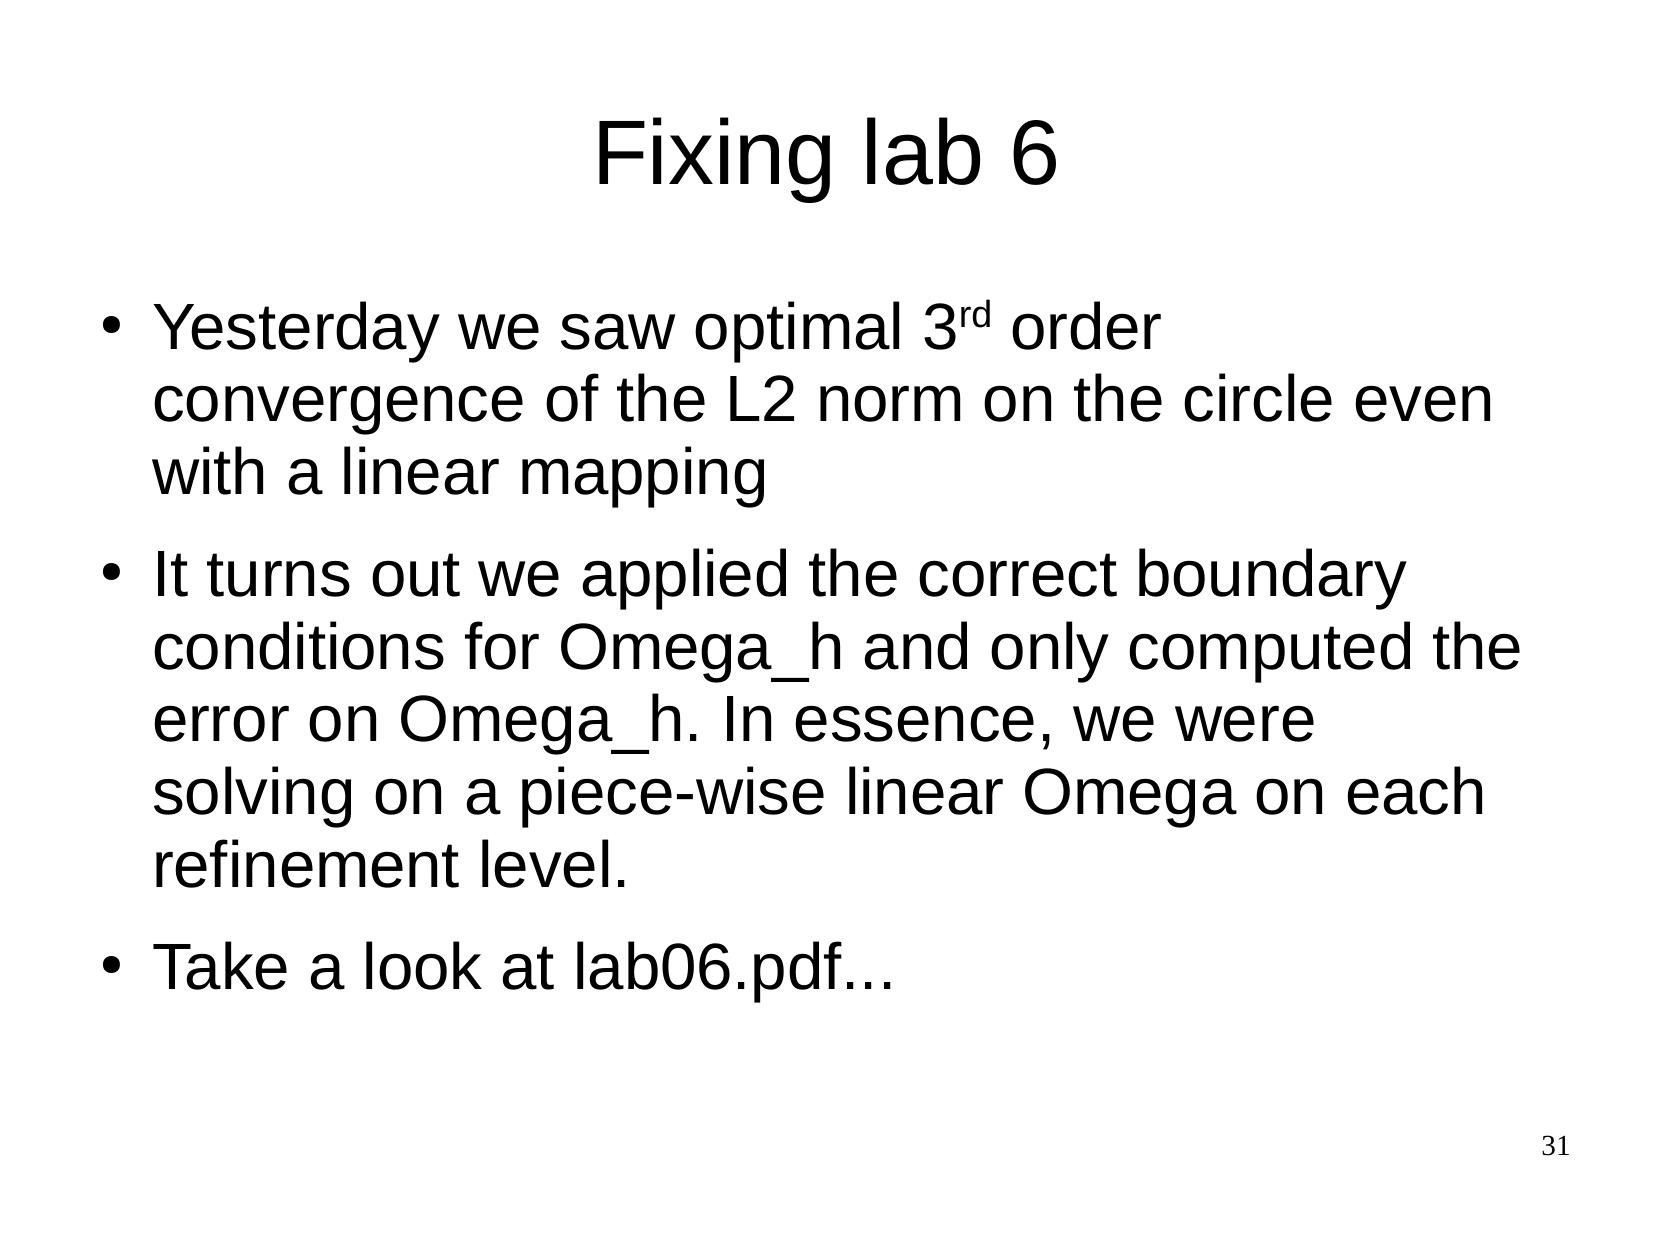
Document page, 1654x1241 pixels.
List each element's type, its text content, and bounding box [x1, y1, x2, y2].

list Yesterday we saw optimal 3rd order convergence of the L2 norm on the circle even with a linear mapping It turns out we applied the correct boundary conditions for Omega_h and only computed the error on Omega_h. In essence, we were solving on a piece-wise linear Omega on each refinement level. Take a look at lab06.pdf... [82, 290, 1538, 1010]
title Fixing lab 6 [82, 49, 1571, 257]
